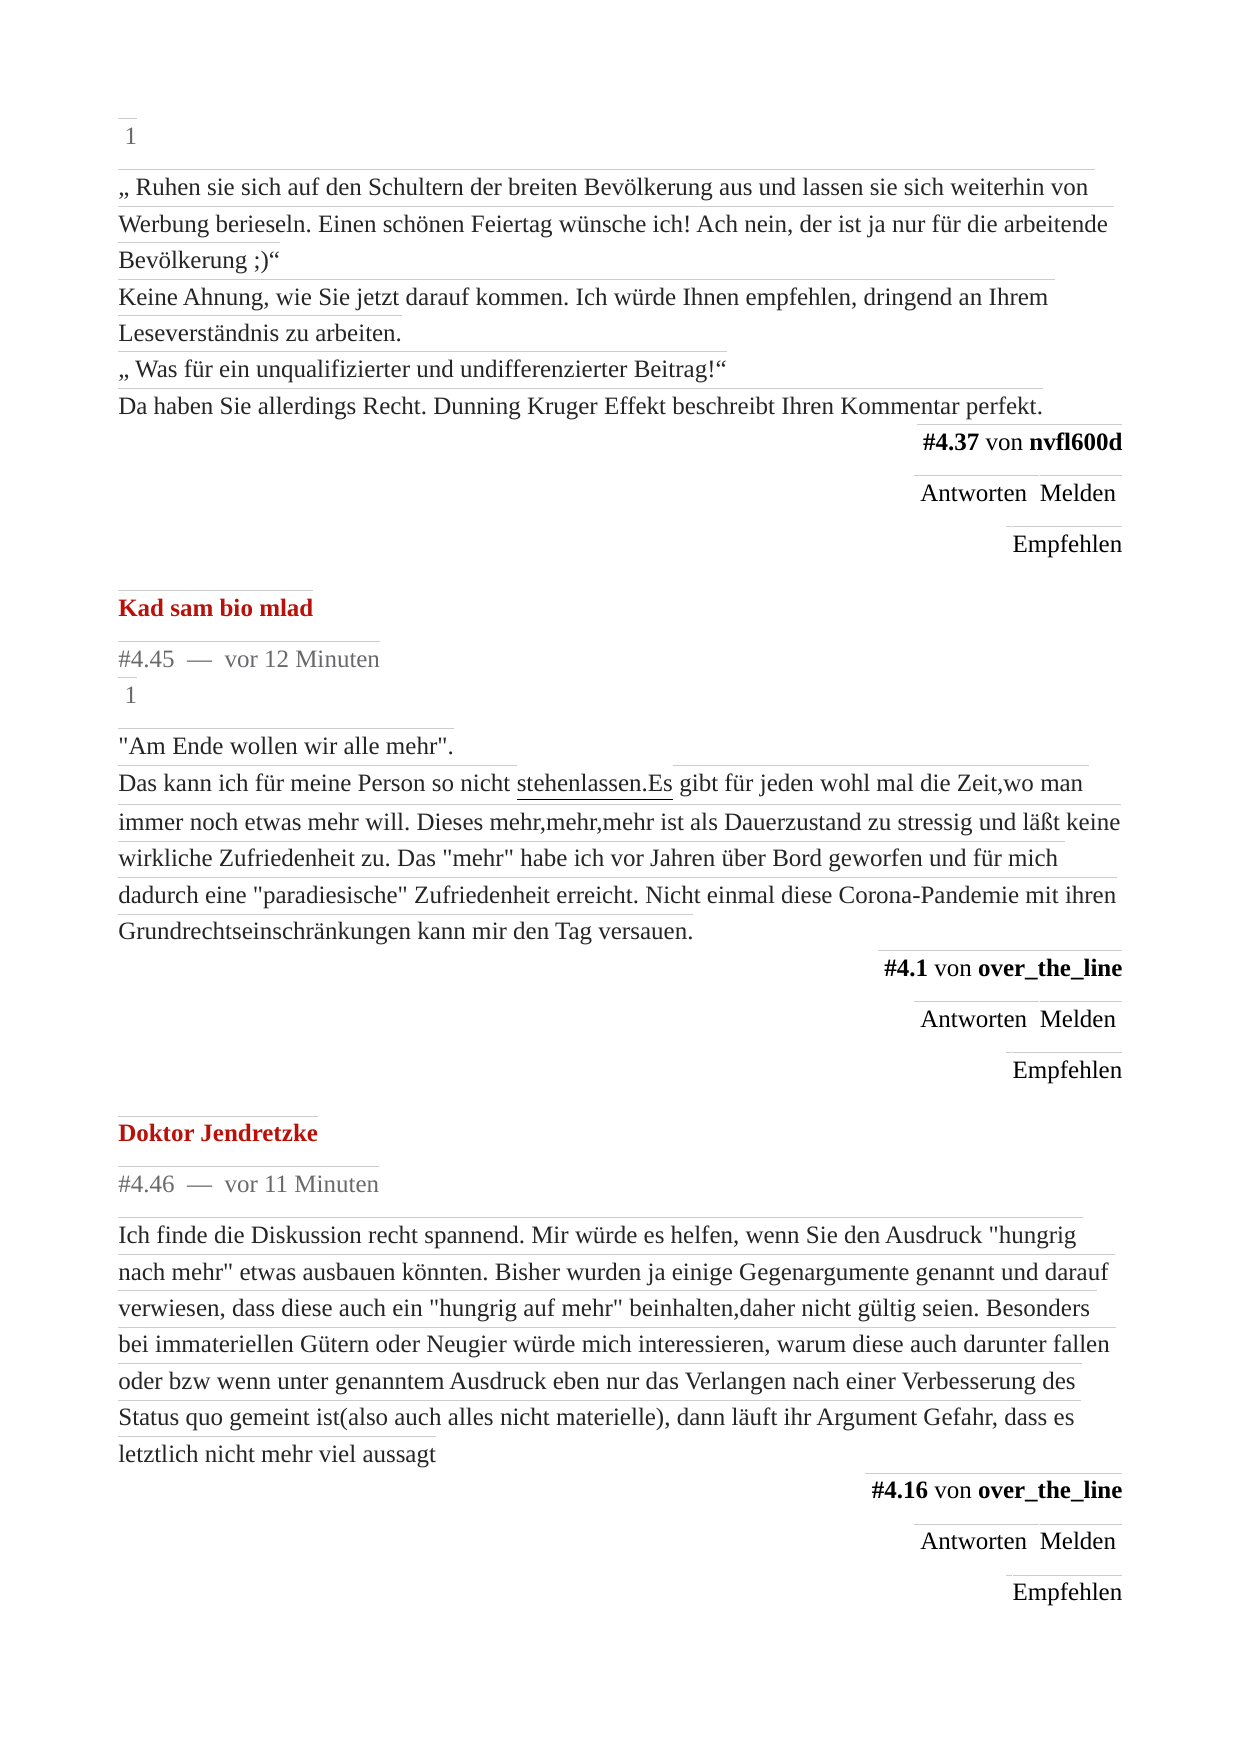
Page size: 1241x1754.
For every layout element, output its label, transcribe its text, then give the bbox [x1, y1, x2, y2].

text Empfehlen [118, 1574, 1122, 1606]
subtitle Doktor Jendretzke [118, 1116, 1122, 1147]
text #4.46 — vor 11 Minuten [118, 1166, 1122, 1198]
text Keine Ahnung, wie Sie jetzt darauf kommen. Ich würde Ihnen empfehlen, dringend an Ihrem Leseverständnis zu arbeiten. [118, 278, 1122, 347]
text Antworten Melden [118, 1523, 1122, 1555]
text Antworten Melden [118, 1001, 1122, 1033]
text Antworten Melden [118, 475, 1122, 507]
text „ Ruhen sie sich auf den Schultern der breiten Bevölkerung aus und lassen sie sich weiterhin von Werbung berieseln. Einen schönen Feiertag wünsche ich! Ach nein, der ist ja nur für die arbeitende Bevölkerung ;)“ [118, 169, 1122, 274]
text #4.37 von nvfl600d [118, 424, 1122, 456]
text 1 [118, 677, 1122, 709]
text "Am Ende wollen wir alle mehr". Das kann ich für meine Person so nicht stehenlassen.Es gibt für jeden wohl mal die Zeit,wo man immer noch etwas mehr will. Dieses mehr,mehr,mehr ist als Dauerzustand zu stressig und läßt keine wirkliche Zufriedenheit zu. Das "mehr" habe ich vor Jahren über Bord geworfen und für mich dadurch eine "paradiesische" Zufriedenheit erreicht. Nicht einmal diese Corona-Pandemie mit ihren Grundrechtseinschränkungen kann mir den Tag versauen. [118, 728, 1122, 945]
text „ Was für ein unqualifizierter und undifferenzierter Beitrag!“ [118, 351, 1122, 383]
text #4.45 — vor 12 Minuten [118, 641, 1122, 672]
text Ich finde die Diskussion recht spannend. Mir würde es helfen, wenn Sie den Ausdruck "hungrig nach mehr" etwas ausbauen könnten. Bisher wurden ja einige Gegenargumente genannt und darauf verwiesen, dass diese auch ein "hungrig auf mehr" beinhalten,daher nicht gültig seien. Besonders bei immateriellen Gütern oder Neugier würde mich interessieren, warum diese auch darunter fallen oder bzw wenn unter genanntem Ausdruck eben nur das Verlangen nach einer Verbesserung des Status quo gemeint ist(also auch alles nicht materielle), dann läuft ihr Argument Gefahr, dass es letztlich nicht mehr viel aussagt [118, 1217, 1122, 1468]
text 1 [118, 118, 1122, 150]
subtitle Kad sam bio mlad [118, 590, 1122, 622]
text Empfehlen [118, 526, 1122, 558]
text #4.1 von over_the_line [118, 950, 1122, 982]
text Empfehlen [118, 1052, 1122, 1084]
text Da haben Sie allerdings Recht. Dunning Kruger Effekt beschreibt Ihren Kommentar perfekt. [118, 388, 1122, 420]
text #4.16 von over_the_line [118, 1472, 1122, 1504]
